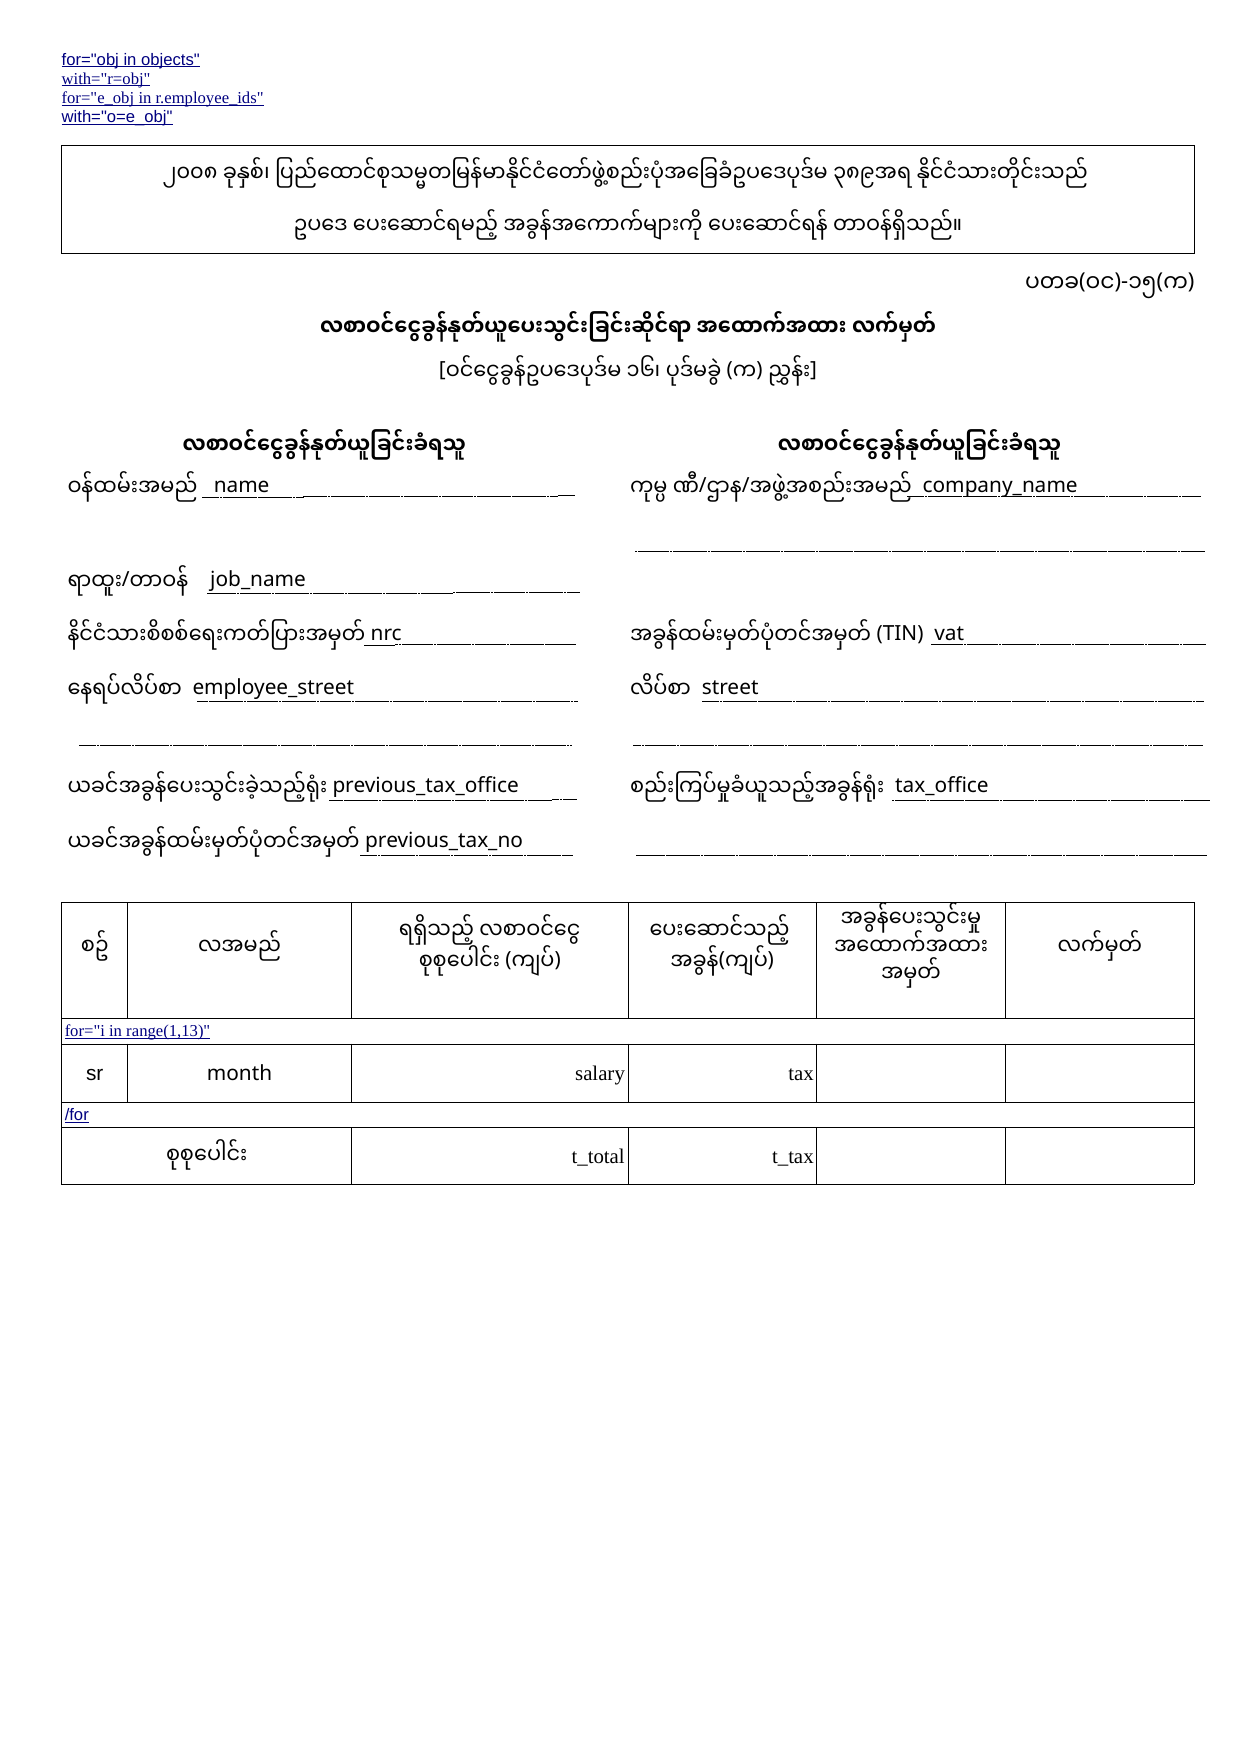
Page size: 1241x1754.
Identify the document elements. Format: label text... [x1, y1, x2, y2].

table_cell [1006, 1128, 1194, 1184]
table_cell month [128, 1045, 351, 1102]
table_cell salary [352, 1045, 628, 1102]
table_cell [586, 612, 624, 667]
table_header လစာဝင်ငွေခွန်နုတ်ယူခြင်းခံရသူ [61, 426, 586, 464]
table_cell [817, 1045, 1005, 1102]
table_cell ကုမ္ပ ဏီ/ဌာန/အဖွဲ့အစည်းအမည် company_name [624, 464, 1214, 612]
table_cell [586, 819, 624, 873]
table_cell t_tax [629, 1128, 816, 1184]
table_header ပေးဆောင်သည့် အခွန်(ကျပ်) [629, 903, 816, 1018]
table_cell ပတခ(ဝင)-၁၅(က) [61, 254, 1194, 313]
table_cell [586, 667, 624, 765]
table_cell စုစုပေါင်း [62, 1128, 351, 1184]
table_header စဥ် [62, 903, 127, 1018]
table_cell [586, 765, 624, 819]
text for="obj in objects" [61, 49, 1194, 69]
text with="r=obj" [61, 69, 1194, 88]
table_cell [1006, 1045, 1194, 1102]
table_cell အခွန်ထမ်းမှတ်ပုံတင်အမှတ် (TIN) vat [624, 612, 1214, 667]
table_cell [586, 558, 624, 612]
text with="o=e_obj" [61, 107, 1194, 126]
table_cell for="i in range(1,13)" [62, 1019, 1194, 1043]
table_cell နိင်ငံသားစိစစ်ရေးကတ်ပြားအမှတ် nrc [61, 612, 586, 667]
table_header လက်မှတ် [1006, 903, 1194, 1018]
text for="e_obj in r.employee_ids" [61, 88, 1194, 107]
table_header လစာဝင်ငွေခွန်နုတ်ယူပေးသွင်းခြင်းဆိုင်ရာ အထောက်အထား လက်မှတ် [ဝင်ငွေခွန်ဥပဒေပုဒ်မ ၁၆၊ ပုဒ်မခွဲ (က) ညွှန်း] [61, 313, 1194, 397]
table_cell sr [62, 1045, 127, 1102]
table_cell ယခင်အခွန်ထမ်းမှတ်ပုံတင်အမှတ် previous_tax_no [61, 819, 586, 873]
table_cell ဝန်ထမ်းအမည် name [61, 464, 586, 558]
table_cell စည်းကြပ်မှုခံယူသည့်အခွန်ရုံး tax_office [624, 765, 1214, 873]
table_cell နေရပ်လိပ်စာ employee_street [61, 667, 586, 765]
table_cell ယခင်အခွန်ပေးသွင်းခဲ့သည့်ရုံး previous_tax_office [61, 765, 586, 819]
table_header [586, 426, 624, 464]
table_cell [586, 464, 624, 558]
table_header အခွန်ပေးသွင်းမှု အထောက်အထား အမှတ် [817, 903, 1005, 1018]
table_cell [817, 1128, 1005, 1184]
table_cell tax [629, 1045, 816, 1102]
table_header ၂၀၀၈ ခုနှစ်၊ ပြည်ထောင်စုသမ္မတမြန်မာနိုင်ငံတော်ဖွဲ့စည်းပုံအခြေခံဥပဒေပုဒ်မ ၃၈၉အရ နိုင်ငံသားတိုင်းသည် ဥပ‌ဒေ ပေးဆောင်ရမည့် အခွန်အကောက်များကို ပေးဆောင်ရန် တာဝန်ရှိသည်။ [62, 146, 1194, 253]
table_header လအမည် [128, 903, 351, 1018]
table_header လစာဝင်ငွေခွန်နုတ်ယူခြင်းခံရသူ [624, 426, 1214, 464]
table_cell t_total [352, 1128, 628, 1184]
table_header ရရှိသည့် လစာဝင်ငွေ စုစုပေါင်း (ကျပ်) [352, 903, 628, 1018]
table_cell ရာထူး/တာဝန် job_name [61, 558, 586, 612]
table_cell /for [62, 1103, 1194, 1127]
table_cell လိပ်စာ street [624, 667, 1214, 765]
